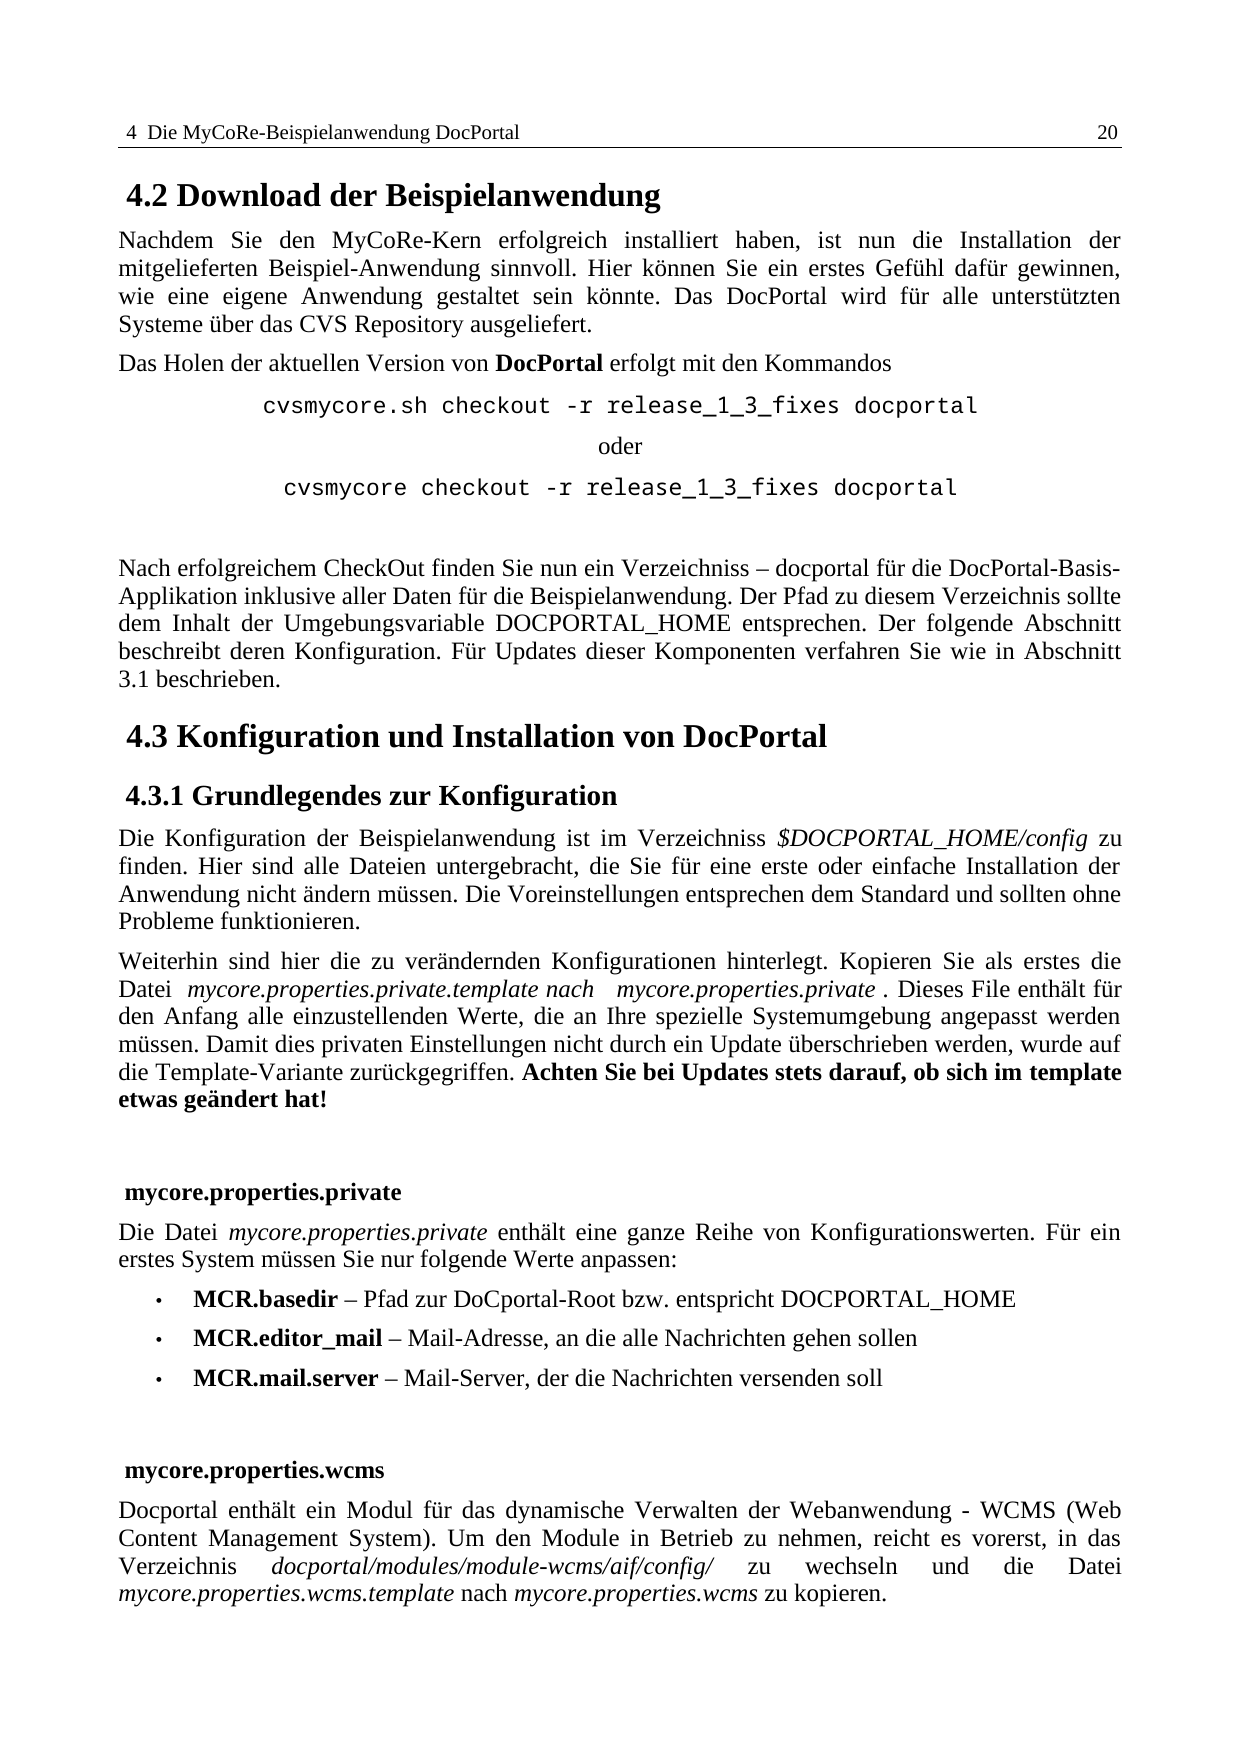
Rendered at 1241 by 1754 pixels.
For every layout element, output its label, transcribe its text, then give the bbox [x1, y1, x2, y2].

text Die Datei mycore.properties.private enthält eine ganze Reihe von Konfigurationswerten. Für ein erstes System müssen Sie nur folgende Werte anpassen: [118, 1218, 1122, 1273]
text Das Holen der aktuellen Version von DocPortal erfolgt mit den Kommandos [118, 349, 1122, 377]
text Docportal enthält ein Modul für das dynamische Verwalten der Webanwendung - WCMS (Web Content Management System). Um den Module in Betrieb zu nehmen, reicht es vorerst, in das Verzeichnis docportal/modules/module-wcms/aif/config/ zu wechseln und die Datei mycore.properties.wcms.template nach mycore.properties.wcms zu kopieren. [118, 1496, 1122, 1607]
list MCR.basedir – Pfad zur DoCportal-Root bzw. entspricht DOCPORTAL_HOME [156, 1285, 1122, 1313]
list MCR.mail.server – Mail-Server, der die Nachrichten versenden soll [156, 1364, 1122, 1392]
subtitle Download der Beispielanwendung [118, 177, 1122, 214]
subtitle Grundlegendes zur Konfiguration [118, 779, 1122, 812]
list MCR.editor_mail – Mail-Adresse, an die alle Nachrichten gehen sollen [156, 1324, 1122, 1352]
text Weiterhin sind hier die zu verändernden Konfigurationen hinterlegt. Kopieren Sie als erstes die Datei mycore.properties.private.template nach mycore.properties.private . Dieses File enthält für den Anfang alle einzustellenden Werte, die an Ihre spezielle Systemumgebung angepasst werden müssen. Damit dies privaten Einstellungen nicht durch ein Update überschrieben werden, wurde auf die Template-Variante zurückgegriffen. Achten Sie bei Updates stets darauf, ob sich im template etwas geändert hat! [118, 947, 1122, 1113]
subtitle mycore.properties.wcms [118, 1456, 1122, 1484]
text Nach erfolgreichem CheckOut finden Sie nun ein Verzeichniss – docportal für die DocPortal-Basis-Applikation inklusive aller Daten für die Beispielanwendung. Der Pfad zu diesem Verzeichnis sollte dem Inhalt der Umgebungsvariable DOCPORTAL_HOME entsprechen. Der folgende Abschnitt beschreibt deren Konfiguration. Für Updates dieser Komponenten verfahren Sie wie in Abschnitt 3.1 beschrieben. [118, 554, 1122, 693]
text cvsmycore.sh checkout -r release_1_3_fixes docportal [118, 389, 1122, 420]
text cvsmycore checkout -r release_1_3_fixes docportal [118, 471, 1122, 503]
text Nachdem Sie den MyCoRe-Kern erfolgreich installiert haben, ist nun die Installation der mitgelieferten Beispiel-Anwendung sinnvoll. Hier können Sie ein erstes Gefühl dafür gewinnen, wie eine eigene Anwendung gestaltet sein könnte. Das DocPortal wird für alle unterstützten Systeme über das CVS Repository ausgeliefert. [118, 227, 1122, 337]
subtitle Konfiguration und Installation von DocPortal [118, 718, 1122, 754]
text Die Konfiguration der Beispielanwendung ist im Verzeichniss $DOCPORTAL_HOME/config zu finden. Hier sind alle Dateien untergebracht, die Sie für eine erste oder einfache Installation der Anwendung nicht ändern müssen. Die Voreinstellungen entsprechen dem Standard und sollten ohne Probleme funktionieren. [118, 824, 1122, 935]
text oder [118, 432, 1122, 459]
subtitle mycore.properties.private [118, 1178, 1122, 1205]
